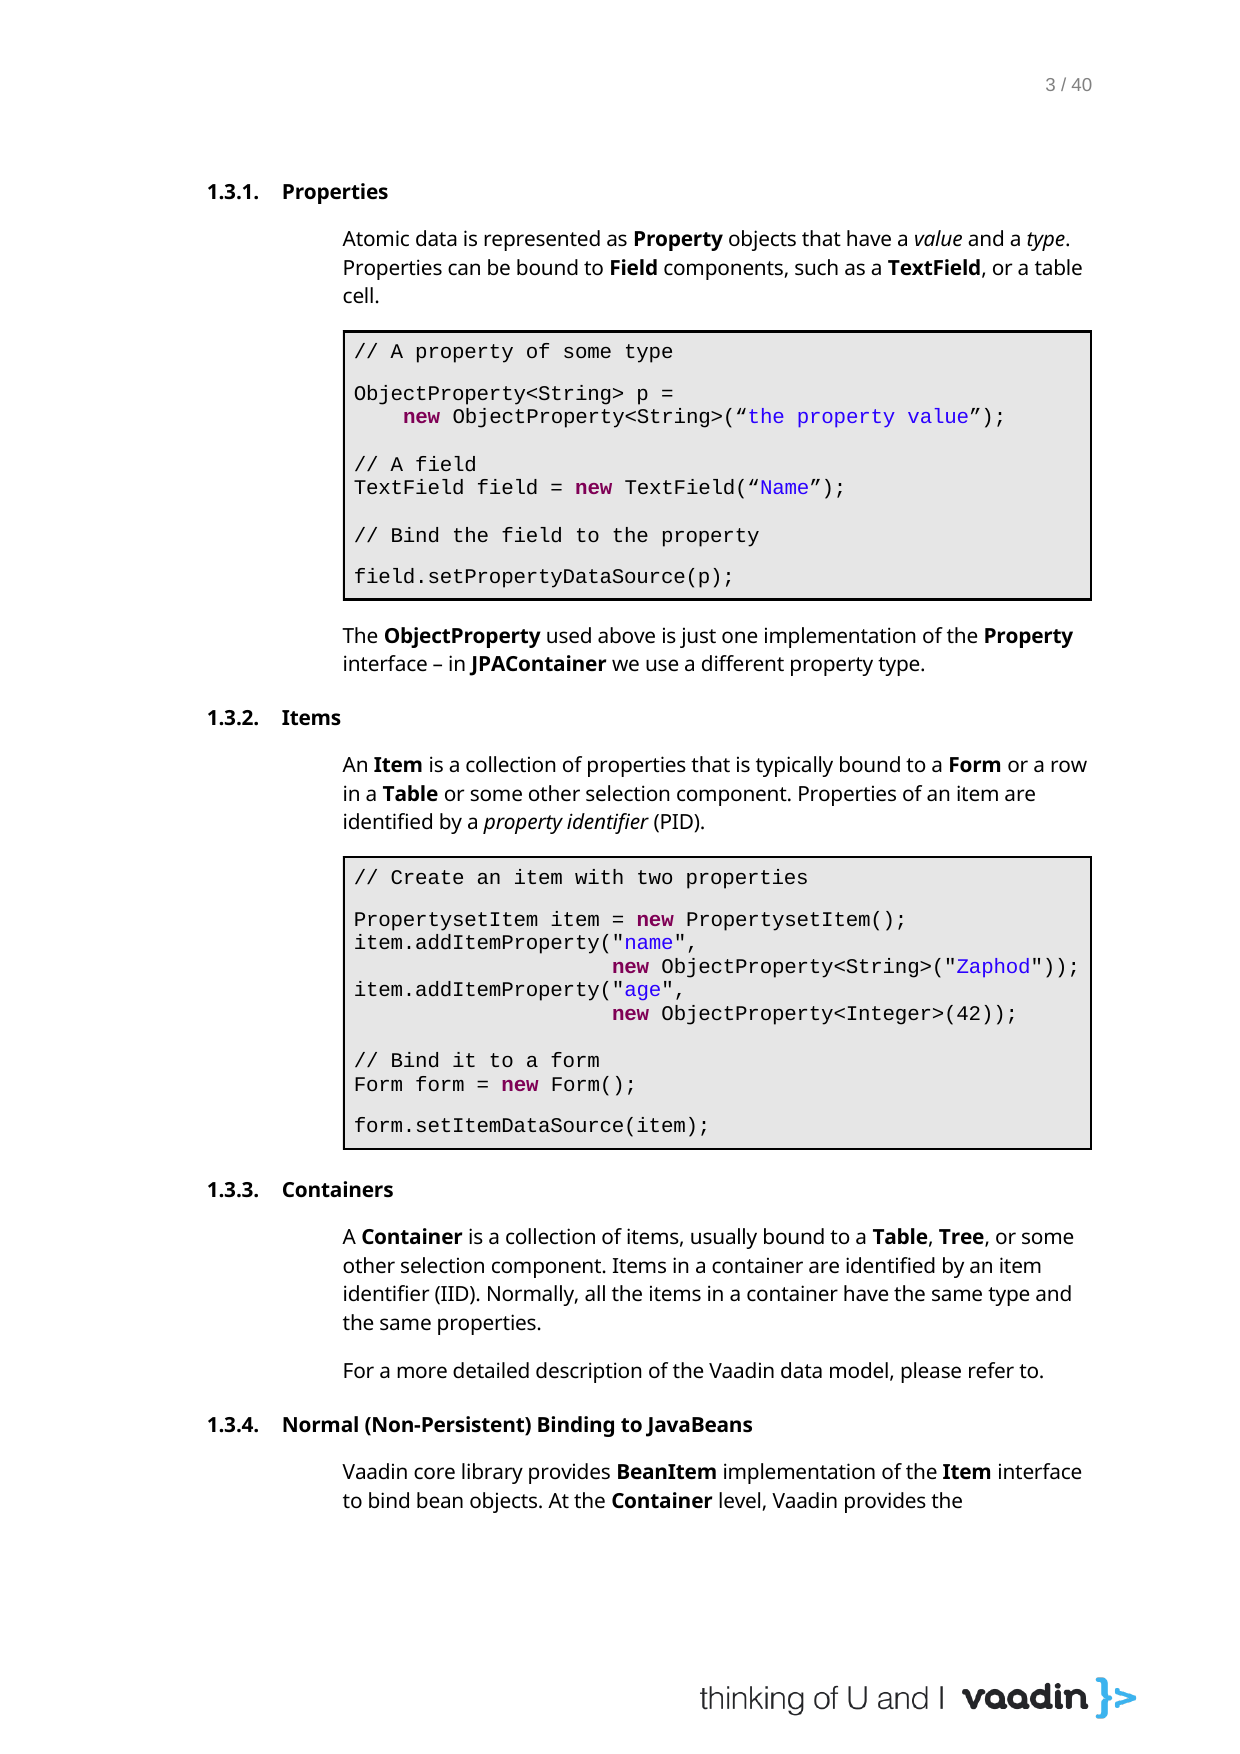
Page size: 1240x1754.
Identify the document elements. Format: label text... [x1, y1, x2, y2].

text ObjectProperty<String> p = new ObjectProperty<String>(“the property value”); [345, 374, 1090, 430]
text item.addItemProperty("name", [345, 932, 1090, 956]
text Form form = new Form(); [345, 1074, 1090, 1107]
text item.addItemProperty("age", [345, 979, 1090, 1003]
text // A field [345, 454, 1090, 477]
text // Create an item with two properties [345, 858, 1090, 900]
text new ObjectProperty<String>("Zaphod")); [345, 956, 1090, 979]
subtitle Normal (Non-Persistent) Binding to JavaBeans [207, 1410, 1092, 1438]
subtitle Containers [207, 1175, 1092, 1203]
text TextField field = new TextField(“Name”); [345, 477, 1090, 501]
text // Bind the field to the property [345, 524, 1090, 557]
text The ObjectProperty used above is just one implementation of the Property interface – in JPAContainer we use a different property type. [342, 621, 1092, 678]
list Atomic data is represented as Property objects that have a value and a type. Properties can be bound to Field components, such as a TextField, or a table cell. [342, 224, 1092, 310]
text new ObjectProperty<Integer>(42)); [345, 1003, 1090, 1027]
text PropertysetItem item = new PropertysetItem(); [345, 900, 1090, 932]
text // A property of some type [345, 333, 1090, 374]
text Vaadin core library provides BeanItem implementation of the Item interface to bind bean objects. At the Container level, Vaadin provides the [342, 1457, 1092, 1514]
text A Container is a collection of items, usually bound to a Table, Tree, or some other selection component. Items in a container are identified by an item identifier (IID). Normally, all the items in a container have the same type and the same properties. [342, 1222, 1092, 1336]
text For a more detailed description of the Vaadin data model, please refer to. [342, 1357, 1092, 1385]
text An Item is a collection of properties that is typically bound to a Form or a row in a Table or some other selection component. Properties of an item are identified by a property identifier (PID). [342, 750, 1092, 836]
picture [699, 1673, 1139, 1721]
text // Bind it to a form [345, 1050, 1090, 1074]
text form.setItemDataSource(item); [345, 1107, 1090, 1148]
subtitle Items [207, 703, 1092, 731]
text field.setPropertyDataSource(p); [345, 557, 1090, 598]
subtitle Properties [207, 177, 1092, 206]
